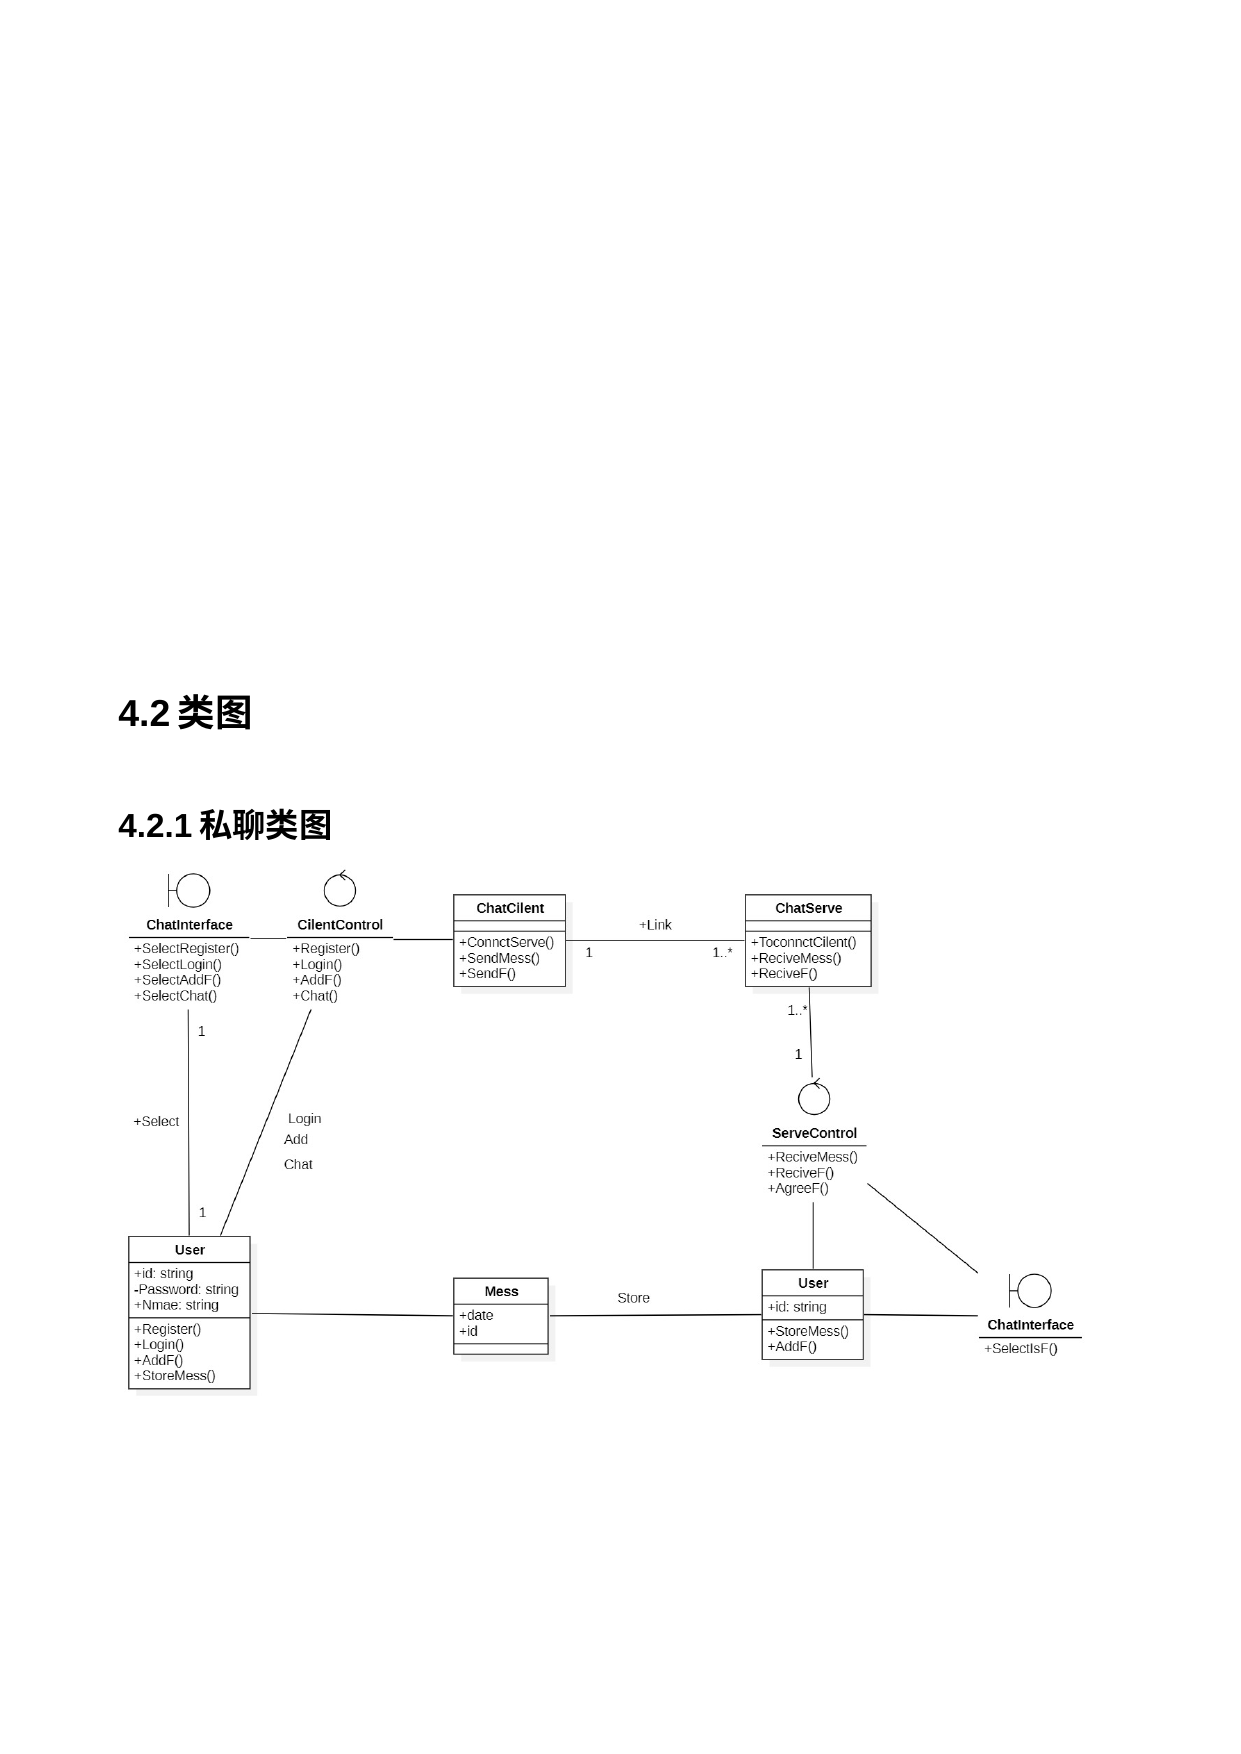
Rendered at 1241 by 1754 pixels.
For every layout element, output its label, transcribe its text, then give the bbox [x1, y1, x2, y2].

subtitle 4.2类图 [118, 682, 1122, 737]
subtitle 4.2.1私聊类图 [118, 799, 1122, 847]
picture [118, 859, 1123, 1430]
